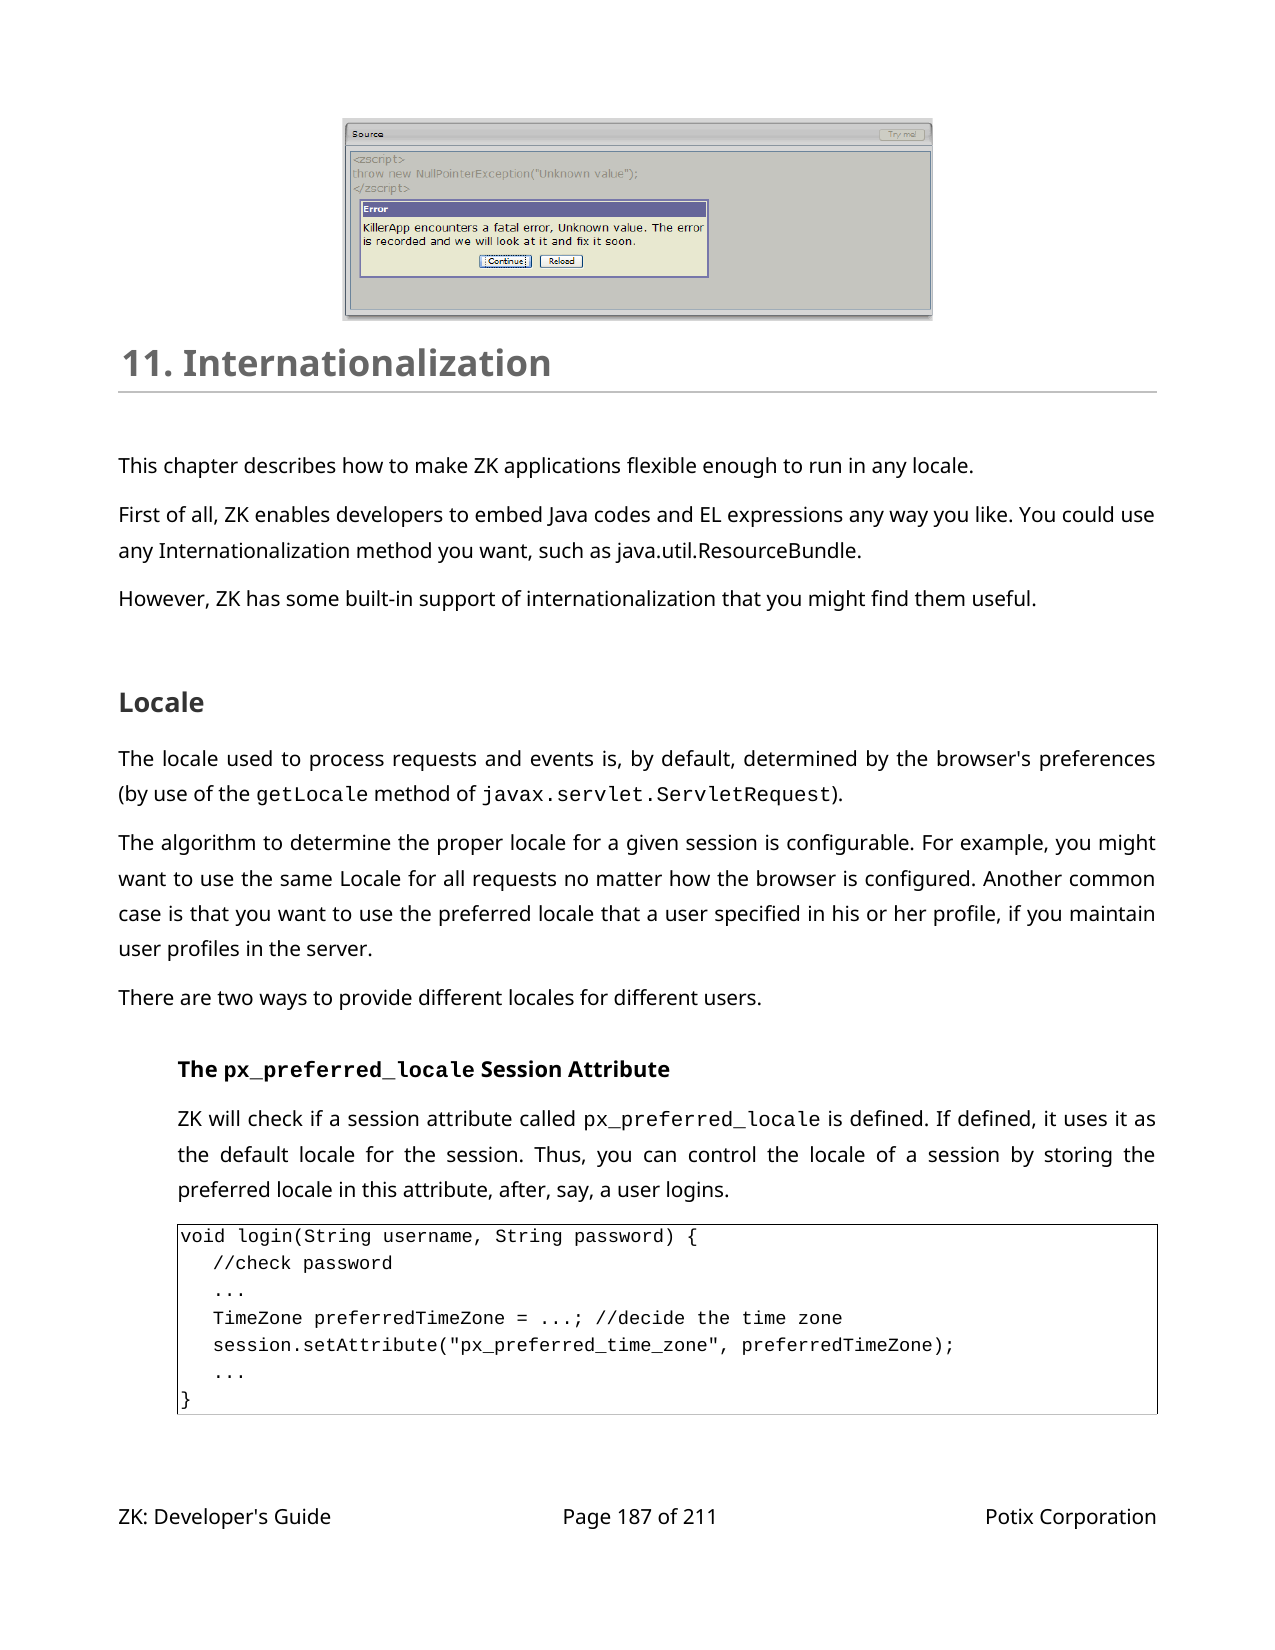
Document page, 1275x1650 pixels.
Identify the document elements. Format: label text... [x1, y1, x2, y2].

text ... [178, 1278, 1157, 1303]
text The locale used to process requests and events is, by default, determined by the browser's preferences (by use of the getLocale method of javax.servlet.ServletRequest). [118, 744, 1157, 808]
text The algorithm to determine the proper locale for a given session is configurable. For example, you might want to use the same Locale for all requests no matter how the browser is configured. Another common case is that you want to use the preferred locale that a user specified in his or her profile, if you maintain user profiles in the server. [118, 828, 1157, 962]
text ... [178, 1360, 1157, 1384]
text First of all, ZK enables developers to embed Java codes and EL expressions any way you like. You could use any Internationalization method you want, such as java.util.ResourceBundle. [118, 501, 1157, 564]
subtitle Locale [118, 684, 1157, 720]
text ZK will check if a session attribute called px_preferred_locale is defined. If defined, it uses it as the default locale for the session. Thus, you can control the locale of a session by storing the preferred locale in this attribute, after, say, a user logins. [177, 1104, 1157, 1203]
text However, ZK has some built-in support of internationalization that you might find them useful. [118, 584, 1157, 613]
picture [342, 118, 933, 321]
text void login(String username, String password) { [178, 1225, 1157, 1248]
text session.setAttribute("px_preferred_time_zone", preferredTimeZone); [178, 1333, 1157, 1357]
text There are two ways to provide different locales for different users. [118, 983, 1157, 1011]
subtitle The px_preferred_locale Session Attribute [177, 1054, 1157, 1084]
text TimeZone preferredTimeZone = ...; //decide the time zone [178, 1306, 1157, 1330]
text This chapter describes how to make ZK applications flexible enough to run in any locale. [118, 452, 1157, 480]
text } [178, 1387, 1157, 1414]
text //check password [178, 1251, 1157, 1275]
subtitle 11. Internationalization [118, 340, 1157, 391]
